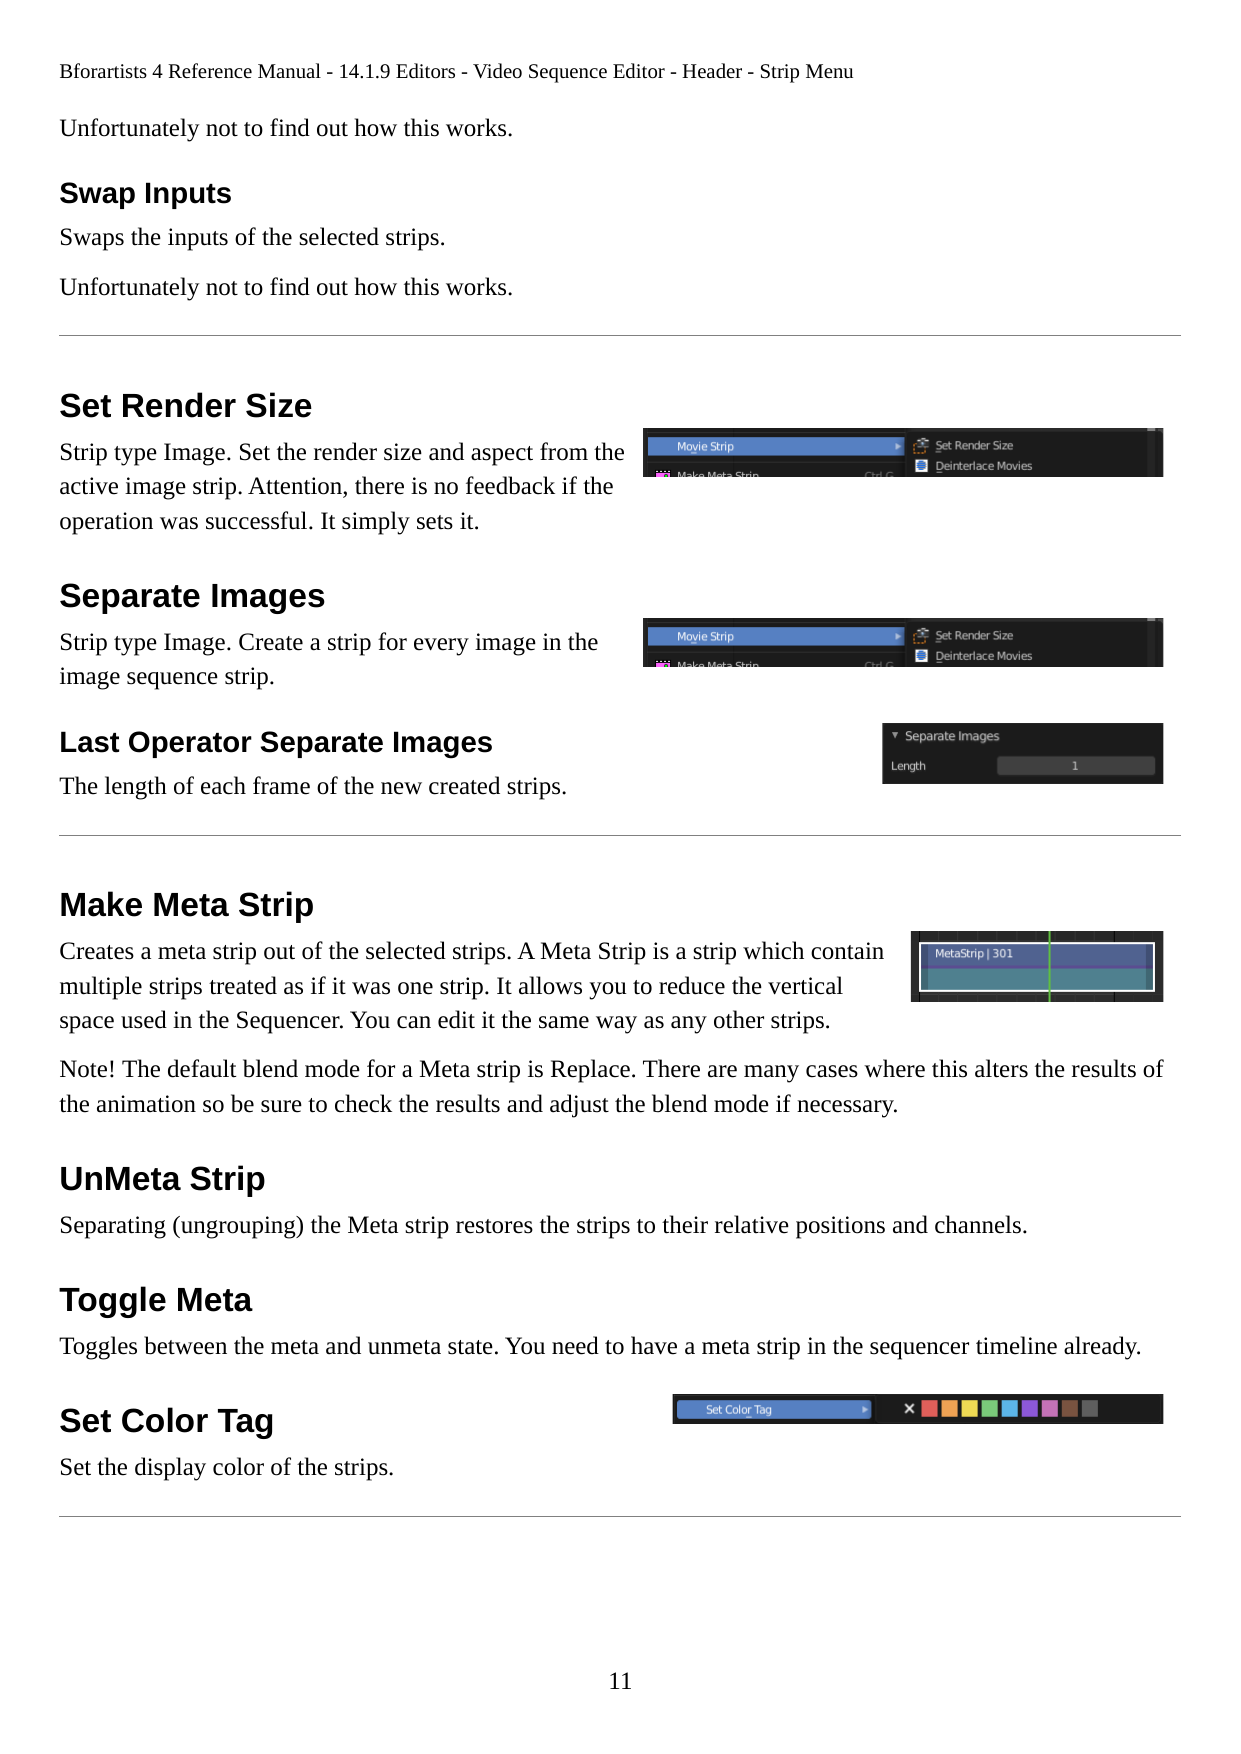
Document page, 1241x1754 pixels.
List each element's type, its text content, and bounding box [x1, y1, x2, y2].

text Set the display color of the strips. [59, 1452, 1181, 1481]
text Toggles between the meta and unmeta state. You need to have a meta strip in the sequencer timeline already. [59, 1331, 1181, 1360]
text Strip type Image. Set the render size and aspect from the active image strip. Attention, there is no feedback if the operation was successful. It simply sets it. [59, 437, 1181, 534]
text The length of each frame of the new created strips. [59, 771, 1181, 800]
picture [882, 723, 1164, 784]
picture [643, 428, 1164, 477]
subtitle Toggle Meta [59, 1280, 1181, 1318]
subtitle UnMeta Strip [59, 1159, 1181, 1197]
subtitle Make Meta Strip [59, 885, 1181, 924]
subtitle Set Render Size [59, 386, 1181, 424]
picture [910, 931, 1164, 1002]
subtitle Last Operator Separate Images [59, 725, 882, 759]
picture [643, 618, 1164, 667]
subtitle Separate Images [59, 576, 1181, 614]
text Note! The default blend mode for a Meta strip is Replace. There are many cases where this alters the results of the animation so be sure to check the results and adjust the blend mode if necessary. [59, 1054, 1181, 1118]
text Creates a meta strip out of the selected strips. A Meta Strip is a strip which contain multiple strips treated as if it was one strip. It allows you to reduce the vertical space used in the Sequencer. You can edit it the same way as any other strips. [59, 936, 1181, 1034]
text Strip type Image. Create a strip for every image in the image sequence strip. [59, 627, 1181, 690]
text Unfortunately not to find out how this works. [59, 272, 1181, 300]
subtitle Swap Inputs [59, 176, 1181, 210]
text Swaps the inputs of the selected strips. [59, 222, 1181, 251]
picture [672, 1394, 1164, 1424]
subtitle Set Color Tag [59, 1401, 1181, 1439]
text Unfortunately not to find out how this works. [59, 113, 1181, 141]
text Separating (ungrouping) the Meta strip restores the strips to their relative positions and channels. [59, 1210, 1181, 1239]
